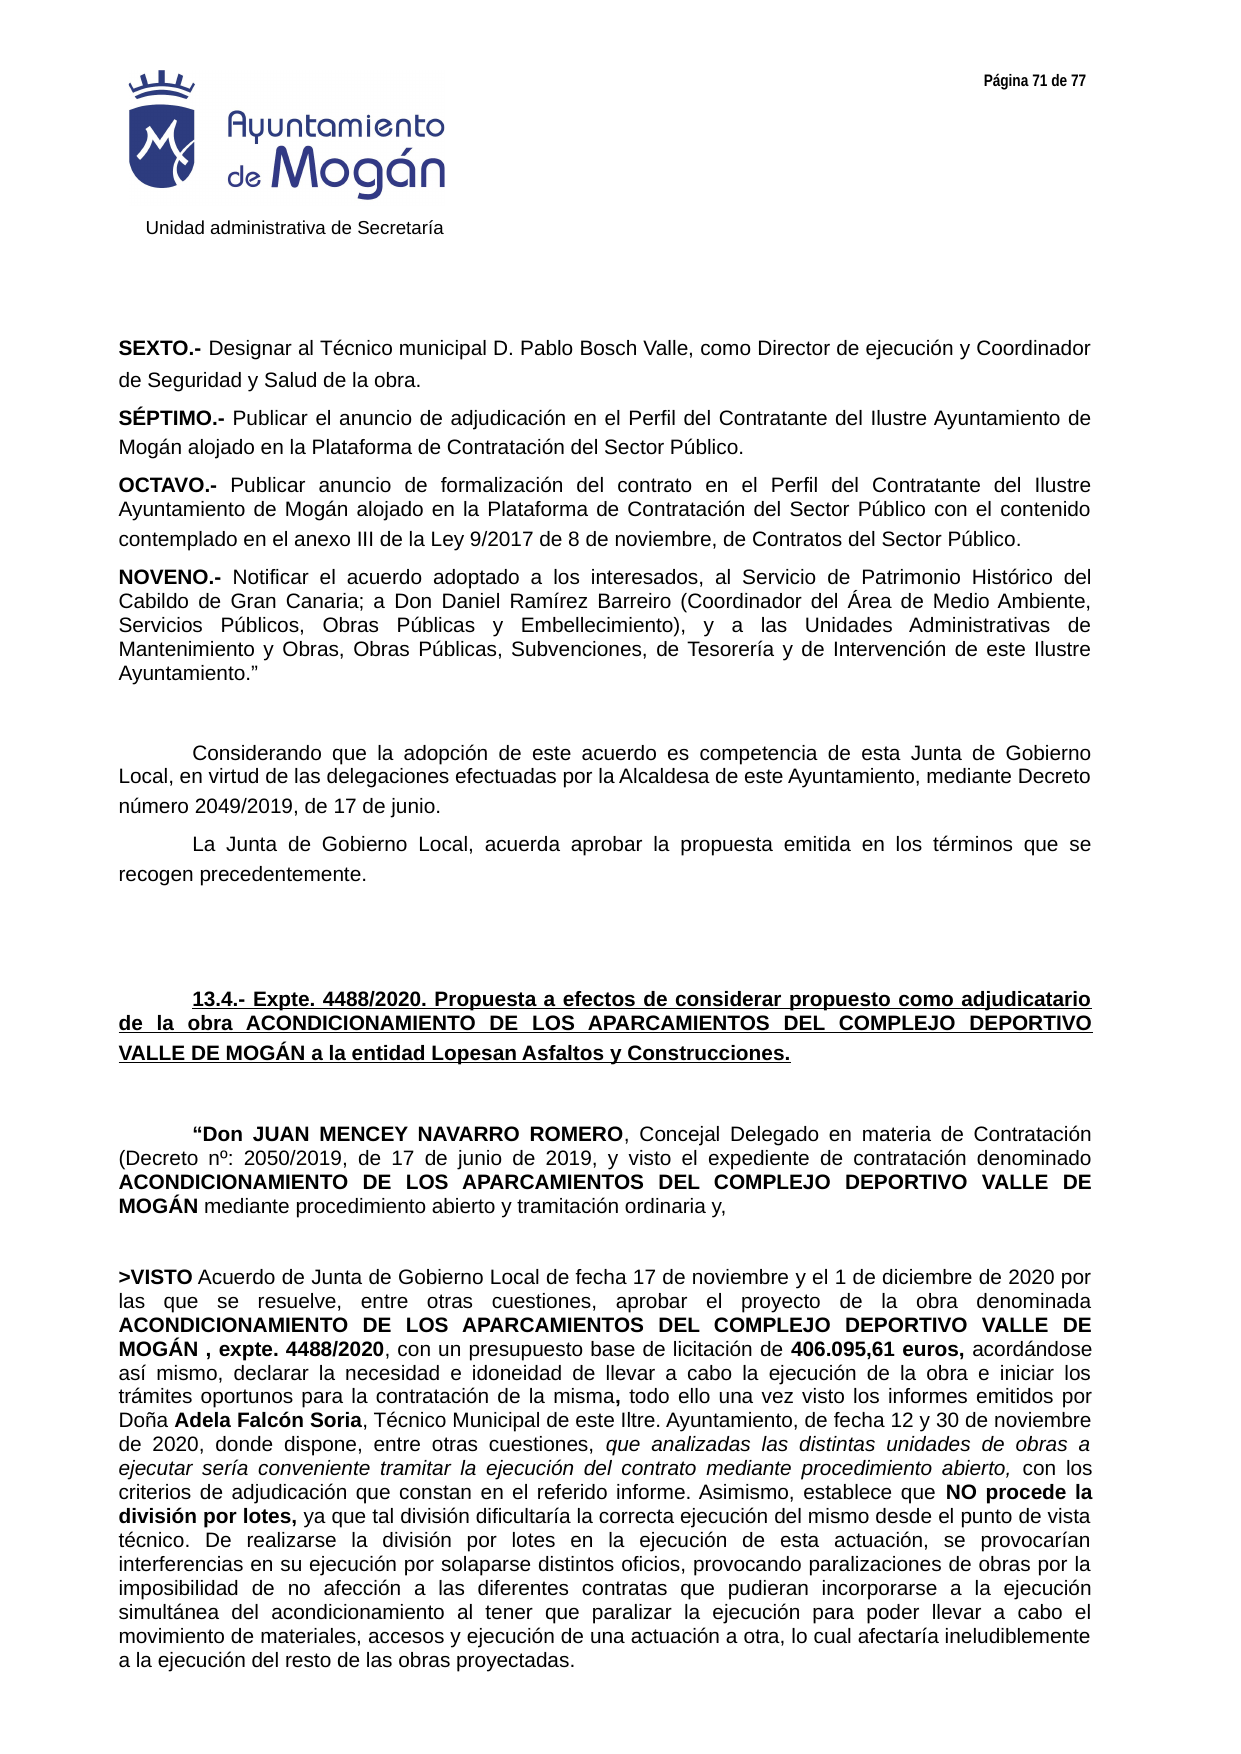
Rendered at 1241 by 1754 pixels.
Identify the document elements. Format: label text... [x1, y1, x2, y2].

text SÉPTIMO.- Publicar el anuncio de adjudicación en el Perfil del Contratante del Ilustre Ayuntamiento de Mogán alojado en la Plataforma de Contratación del Sector Público. [118, 405, 1092, 460]
text Considerando que la adopción de este acuerdo es competencia de esta Junta de Gobierno Local, en virtud de las delegaciones efectuadas por la Alcaldesa de este Ayuntamiento, mediante Decreto número 2049/2019, de 17 de junio. [118, 740, 1092, 819]
text NOVENO.- Notificar el acuerdo adoptado a los interesados, al Servicio de Patrimonio Histórico del Cabildo de Gran Canaria; a Don Daniel Ramírez Barreiro (Coordinador del Área de Medio Ambiente, Servicios Públicos, Obras Públicas y Embellecimiento), y a las Unidades Administrativas de Mantenimiento y Obras, Obras Públicas, Subvenciones, de Tesorería y de Intervención de este Ilustre Ayuntamiento.” [118, 564, 1092, 684]
text “Don JUAN MENCEY NAVARRO ROMERO, Concejal Delegado en materia de Contratación (Decreto nº: 2050/2019, de 17 de junio de 2019, y visto el expediente de contratación denominado ACONDICIONAMIENTO DE LOS APARCAMIENTOS DEL COMPLEJO DEPORTIVO VALLE DE MOGÁN mediante procedimiento abierto y tramitación ordinaria y, [118, 1122, 1092, 1218]
text VALLE DE MOGÁN a la entidad Lopesan Asfaltos y Construcciones. [118, 1033, 1092, 1066]
text La Junta de Gobierno Local, acuerda aprobar la propuesta emitida en los términos que se recogen precedentemente. [118, 832, 1092, 887]
text SEXTO.- Designar al Técnico municipal D. Pablo Bosch Valle, como Director de ejecución y Coordinador de Seguridad y Salud de la obra. [118, 331, 1092, 393]
text OCTAVO.- Publicar anuncio de formalización del contrato en el Perfil del Contratante del Ilustre Ayuntamiento de Mogán alojado en la Plataforma de Contratación del Sector Público con el contenido contemplado en el anexo III de la Ley 9/2017 de 8 de noviembre, de Contratos del Sector Público. [118, 473, 1092, 552]
text 13.4.- Expte. 4488/2020. Propuesta a efectos de considerar propuesto como adjudicatario de la obra ACONDICIONAMIENTO DE LOS APARCAMIENTOS DEL COMPLEJO DEPORTIVO [118, 987, 1092, 1032]
picture [128, 70, 445, 206]
text >VISTO Acuerdo de Junta de Gobierno Local de fecha 17 de noviembre y el 1 de diciembre de 2020 por las que se resuelve, entre otras cuestiones, aprobar el proyecto de la obra denominada ACONDICIONAMIENTO DE LOS APARCAMIENTOS DEL COMPLEJO DEPORTIVO VALLE DE MOGÁN , expte. 4488/2020, con un presupuesto base de licitación de 406.095,61 euros, acordándose así mismo, declarar la necesidad e idoneidad de llevar a cabo la ejecución de la obra e iniciar los trámites oportunos para la contratación de la misma, todo ello una vez visto los informes emitidos por Doña Adela Falcón Soria, Técnico Municipal de este Iltre. Ayuntamiento, de fecha 12 y 30 de noviembre de 2020, donde dispone, entre otras cuestiones, que analizadas las distintas unidades de obras a ejecutar sería conveniente tramitar la ejecución del contrato mediante procedimiento abierto, con los criterios de adjudicación que constan en el referido informe. Asimismo, establece que NO procede la división por lotes, ya que tal división dificultaría la correcta ejecución del mismo desde el punto de vista técnico. De realizarse la división por lotes en la ejecución de esta actuación, se provocarían interferencias en su ejecución por solaparse distintos oficios, provocando paralizaciones de obras por la imposibilidad de no afección a las diferentes contratas que pudieran incorporarse a la ejecución simultánea del acondicionamiento al tener que paralizar la ejecución para poder llevar a cabo el movimiento de materiales, accesos y ejecución de una actuación a otra, lo cual afectaría ineludiblemente a la ejecución del resto de las obras proyectadas. [118, 1264, 1092, 1672]
